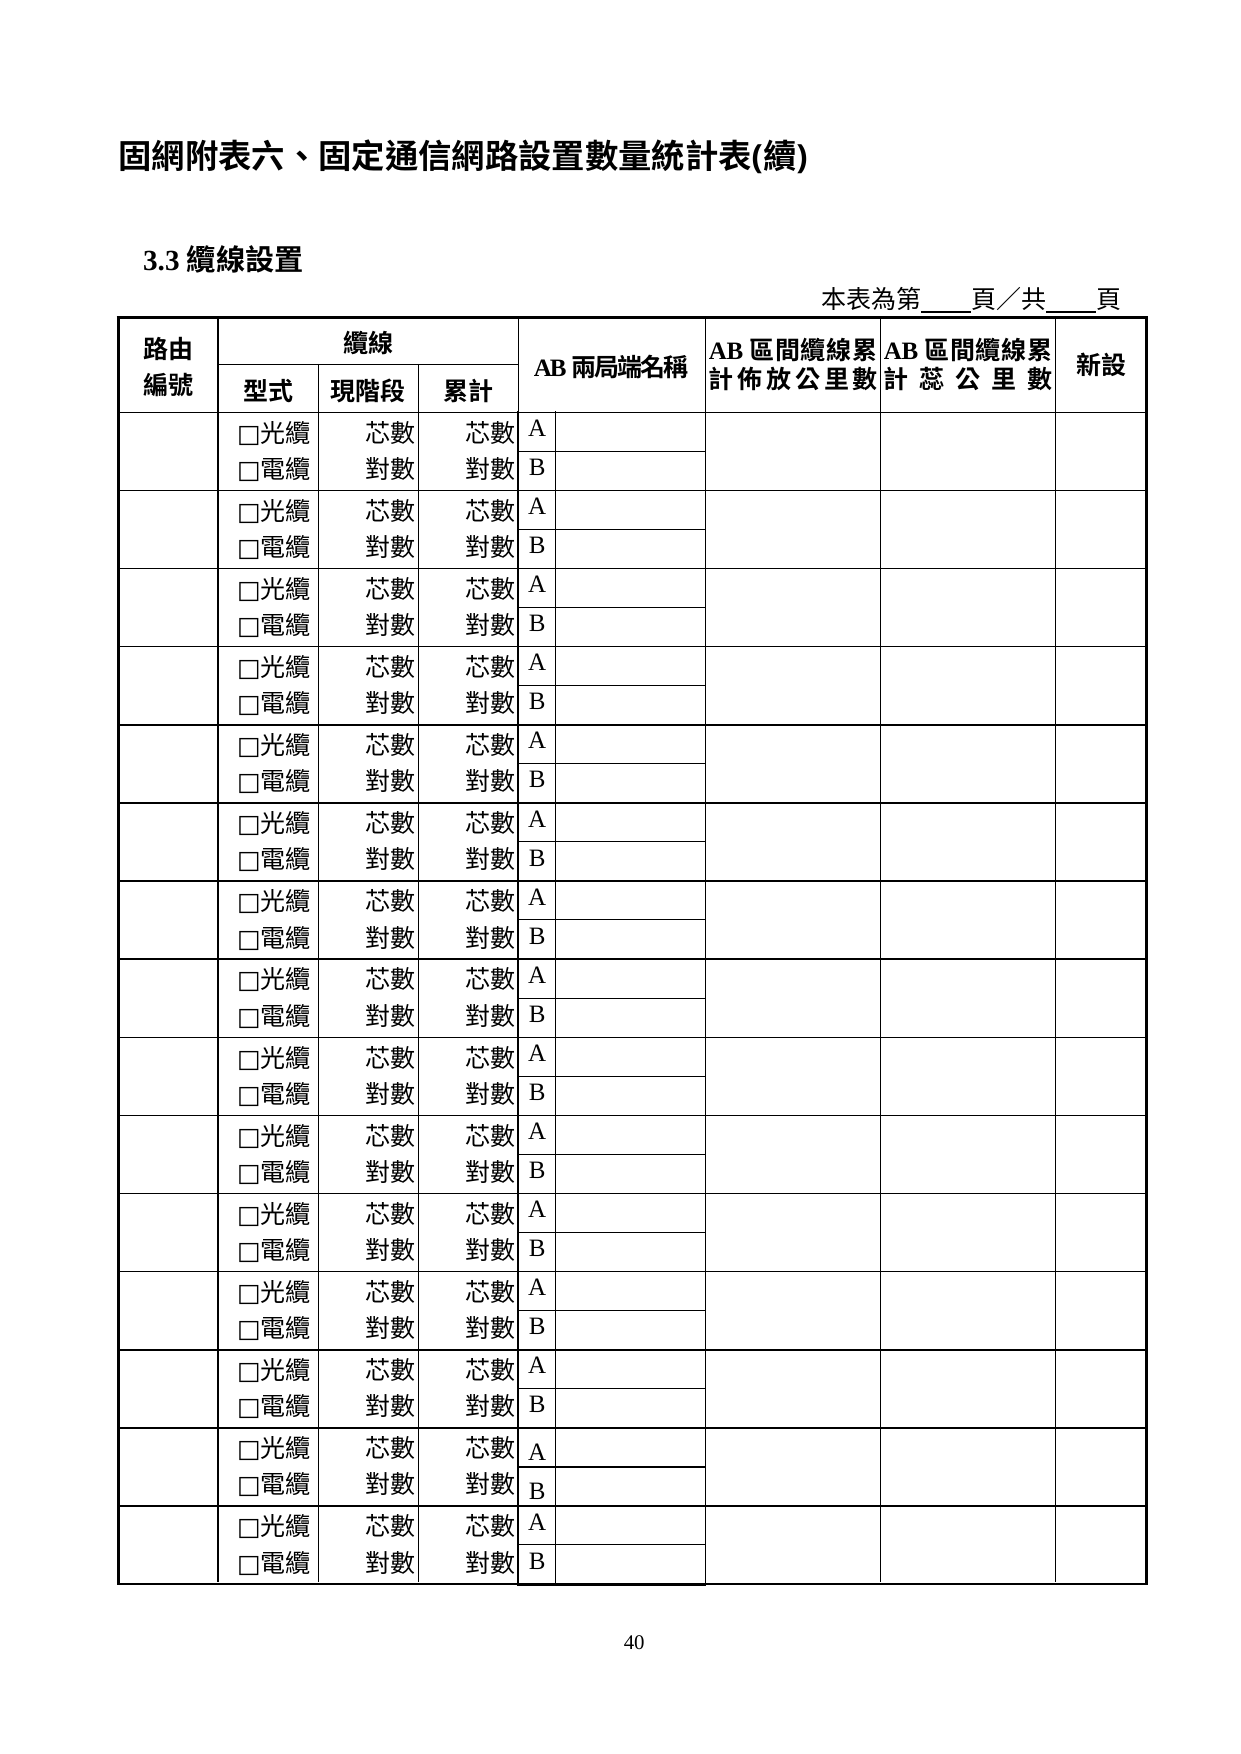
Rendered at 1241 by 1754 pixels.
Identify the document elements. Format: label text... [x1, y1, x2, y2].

table_cell [556, 1389, 705, 1427]
table_cell [706, 960, 880, 1036]
table_cell 芯數 對數 [319, 569, 418, 646]
table_cell 芯數 對數 [419, 1116, 517, 1193]
text 3.3 纜線設置 [143, 236, 1150, 278]
table_cell [881, 1194, 1055, 1271]
table_cell 芯數 對數 [419, 882, 517, 958]
table_cell B [519, 686, 555, 724]
table_cell 芯數 對數 [319, 726, 418, 802]
table_cell [706, 1429, 880, 1505]
table_cell □光纜 □電纜 [219, 1351, 318, 1427]
table_cell B [519, 764, 555, 802]
table_cell 芯數 對數 [419, 413, 517, 489]
table_cell [881, 804, 1055, 880]
table_cell A [519, 1038, 555, 1076]
table_cell [1056, 569, 1145, 646]
table_cell [556, 1038, 705, 1076]
table_cell [1056, 1038, 1145, 1114]
table_cell 芯數 對數 [319, 1429, 418, 1505]
table_cell [120, 1272, 217, 1349]
table_cell B [519, 1155, 555, 1193]
table_cell [881, 1429, 1055, 1505]
table_cell A [519, 569, 555, 607]
table_cell 芯數 對數 [319, 413, 418, 489]
table_cell [556, 569, 705, 607]
table_cell [556, 1116, 705, 1154]
table_cell 芯數 對數 [319, 1351, 418, 1427]
table_cell B [519, 842, 555, 880]
table_cell [881, 647, 1055, 724]
table_cell □光纜 □電纜 [219, 960, 318, 1036]
table_cell [556, 1233, 705, 1271]
table_cell [881, 1038, 1055, 1114]
table_cell 芯數 對數 [419, 1038, 517, 1114]
table_cell [556, 608, 705, 646]
table_cell □光纜 □電纜 [219, 804, 318, 880]
table_cell A [519, 882, 555, 919]
table_cell A [519, 491, 555, 529]
table_cell [120, 1429, 217, 1505]
table_cell □光纜 □電纜 [219, 647, 318, 724]
table_cell [881, 960, 1055, 1036]
table_cell [1056, 413, 1145, 489]
table_cell [881, 1272, 1055, 1349]
table_cell [556, 1507, 705, 1544]
table_cell [120, 1116, 217, 1193]
table_cell □光纜 □電纜 [218, 1507, 318, 1583]
table_cell □光纜 □電纜 [219, 882, 318, 958]
text 本表為第 頁／共 頁 [781, 278, 1150, 316]
table_cell [881, 726, 1055, 802]
table_cell 芯數 對數 [318, 1507, 418, 1583]
table_cell 芯數 對數 [419, 1351, 517, 1427]
table_cell [706, 569, 880, 646]
table_cell A [519, 413, 555, 451]
table_cell [556, 1155, 705, 1193]
table_cell A [519, 1507, 555, 1544]
table_cell [706, 804, 880, 880]
table_cell [1056, 960, 1145, 1036]
table_cell [706, 1272, 880, 1349]
table_cell B [519, 530, 555, 568]
table_cell [120, 647, 217, 724]
table_cell □光纜 □電纜 [219, 491, 318, 568]
table_cell 芯數 對數 [419, 726, 517, 802]
table_header 新設 [1056, 319, 1145, 411]
table_cell 芯數 對數 [419, 1429, 517, 1505]
table_cell [1056, 804, 1145, 880]
table_cell [556, 686, 705, 724]
table_cell □光纜 □電纜 [219, 726, 318, 802]
table_cell 型式 [219, 365, 318, 411]
table_cell B [519, 920, 555, 958]
table_cell [556, 1311, 705, 1349]
table_cell [556, 1272, 705, 1310]
table_cell □光纜 □電纜 [219, 1116, 318, 1193]
table_cell A [519, 1272, 555, 1310]
table_cell [706, 1038, 880, 1114]
table_cell B [519, 1389, 555, 1427]
table_cell [1056, 1272, 1145, 1349]
table_cell B [519, 1233, 555, 1271]
table_cell B [519, 452, 555, 489]
table_cell [120, 569, 217, 646]
table_cell [556, 882, 705, 919]
table_cell [1056, 1194, 1145, 1271]
table_cell [120, 726, 217, 802]
table_cell 芯數 對數 [419, 1194, 517, 1271]
table_cell [120, 1194, 217, 1271]
table_cell [556, 1468, 705, 1505]
table_cell [120, 882, 217, 958]
table_cell [556, 530, 705, 568]
table_cell [1056, 1507, 1145, 1583]
table_cell □光纜 □電纜 [219, 1272, 318, 1349]
table_cell A [519, 726, 555, 763]
table_cell 芯數 對數 [319, 491, 418, 568]
table_cell [120, 1507, 218, 1583]
table_cell [706, 726, 880, 802]
table_cell [881, 413, 1055, 489]
table_cell [556, 1429, 705, 1466]
table_cell [556, 1194, 705, 1232]
table_cell 芯數 對數 [419, 647, 517, 724]
table_cell A [519, 647, 555, 685]
table_cell [556, 452, 705, 489]
table_cell A [519, 1429, 555, 1466]
table_cell □光纜 □電纜 [219, 1194, 318, 1271]
table_cell 芯數 對數 [319, 647, 418, 724]
table_cell [556, 842, 705, 880]
table_cell [881, 491, 1055, 568]
table_cell [706, 882, 880, 958]
table_cell B [519, 1311, 555, 1349]
table_cell [120, 804, 217, 880]
table_cell [120, 413, 217, 489]
table_cell [1056, 1429, 1145, 1505]
table_cell [706, 1507, 881, 1583]
table_cell [1056, 1116, 1145, 1193]
table_cell 芯數 對數 [419, 960, 517, 1036]
table_cell [881, 882, 1055, 958]
table_cell [706, 1116, 880, 1193]
table_cell [1056, 491, 1145, 568]
table_cell [556, 960, 705, 997]
table_cell B [519, 608, 555, 646]
table_cell [556, 413, 705, 451]
table_cell [556, 726, 705, 763]
table_cell B [519, 1077, 555, 1114]
table_cell [120, 1038, 217, 1114]
table_cell □光纜 □電纜 [219, 1038, 318, 1114]
text 固網附表六、固定通信網路設置數量統計表(續) [118, 130, 1150, 178]
table_cell [556, 764, 705, 802]
table_cell A [519, 1194, 555, 1232]
table_cell [706, 413, 880, 489]
table_cell [120, 960, 217, 1036]
table_cell [556, 920, 705, 958]
table_cell [706, 1351, 880, 1427]
table_header AB兩局端名稱 [519, 319, 705, 411]
table_cell [120, 491, 217, 568]
table_cell [1056, 726, 1145, 802]
table_cell [706, 647, 880, 724]
table_cell [706, 1194, 880, 1271]
table_cell [881, 569, 1055, 646]
table_cell □光纜 □電纜 [219, 569, 318, 646]
table_cell [556, 999, 705, 1036]
table_cell 芯數 對數 [418, 1507, 517, 1583]
table_cell A [519, 960, 555, 997]
table_cell A [519, 1116, 555, 1154]
table_cell [556, 1077, 705, 1114]
table_cell [881, 1351, 1055, 1427]
table_header 纜線 [219, 319, 518, 364]
table_cell [1056, 882, 1145, 958]
table_cell [1056, 1351, 1145, 1427]
table_cell A [519, 1351, 555, 1388]
table_cell [556, 1545, 705, 1583]
table_cell □光纜 □電纜 [219, 1429, 318, 1505]
table_cell B [519, 1545, 555, 1583]
table_cell A [519, 804, 555, 841]
table_cell 芯數 對數 [419, 804, 517, 880]
table_cell 累計 [419, 365, 518, 411]
table_header AB區間纜線累計佈放公里數 [706, 319, 880, 411]
table_header 路由 編號 [120, 319, 217, 411]
table_cell B [519, 1468, 555, 1505]
table_cell 芯數 對數 [319, 882, 418, 958]
table_cell 芯數 對數 [319, 1038, 418, 1114]
table_cell 芯數 對數 [319, 1194, 418, 1271]
table_cell 芯數 對數 [319, 1272, 418, 1349]
table_cell 芯數 對數 [319, 804, 418, 880]
table_cell [881, 1116, 1055, 1193]
table_cell 芯數 對數 [419, 1272, 517, 1349]
table_cell [556, 491, 705, 529]
table_cell 芯數 對數 [319, 1116, 418, 1193]
table_cell [120, 1351, 217, 1427]
table_cell 芯數 對數 [419, 569, 517, 646]
table_cell [706, 491, 880, 568]
table_cell 芯數 對數 [419, 491, 517, 568]
table_cell [556, 1351, 705, 1388]
table_cell 現階段 [319, 365, 418, 411]
table_cell 芯數 對數 [319, 960, 418, 1036]
table_cell [556, 804, 705, 841]
table_cell [556, 647, 705, 685]
table_cell [881, 1507, 1056, 1583]
table_cell [1056, 647, 1145, 724]
table_cell □光纜 □電纜 [219, 413, 318, 489]
table_header AB區間纜線累計蕊公里數 [881, 319, 1055, 411]
table_cell B [519, 999, 555, 1036]
